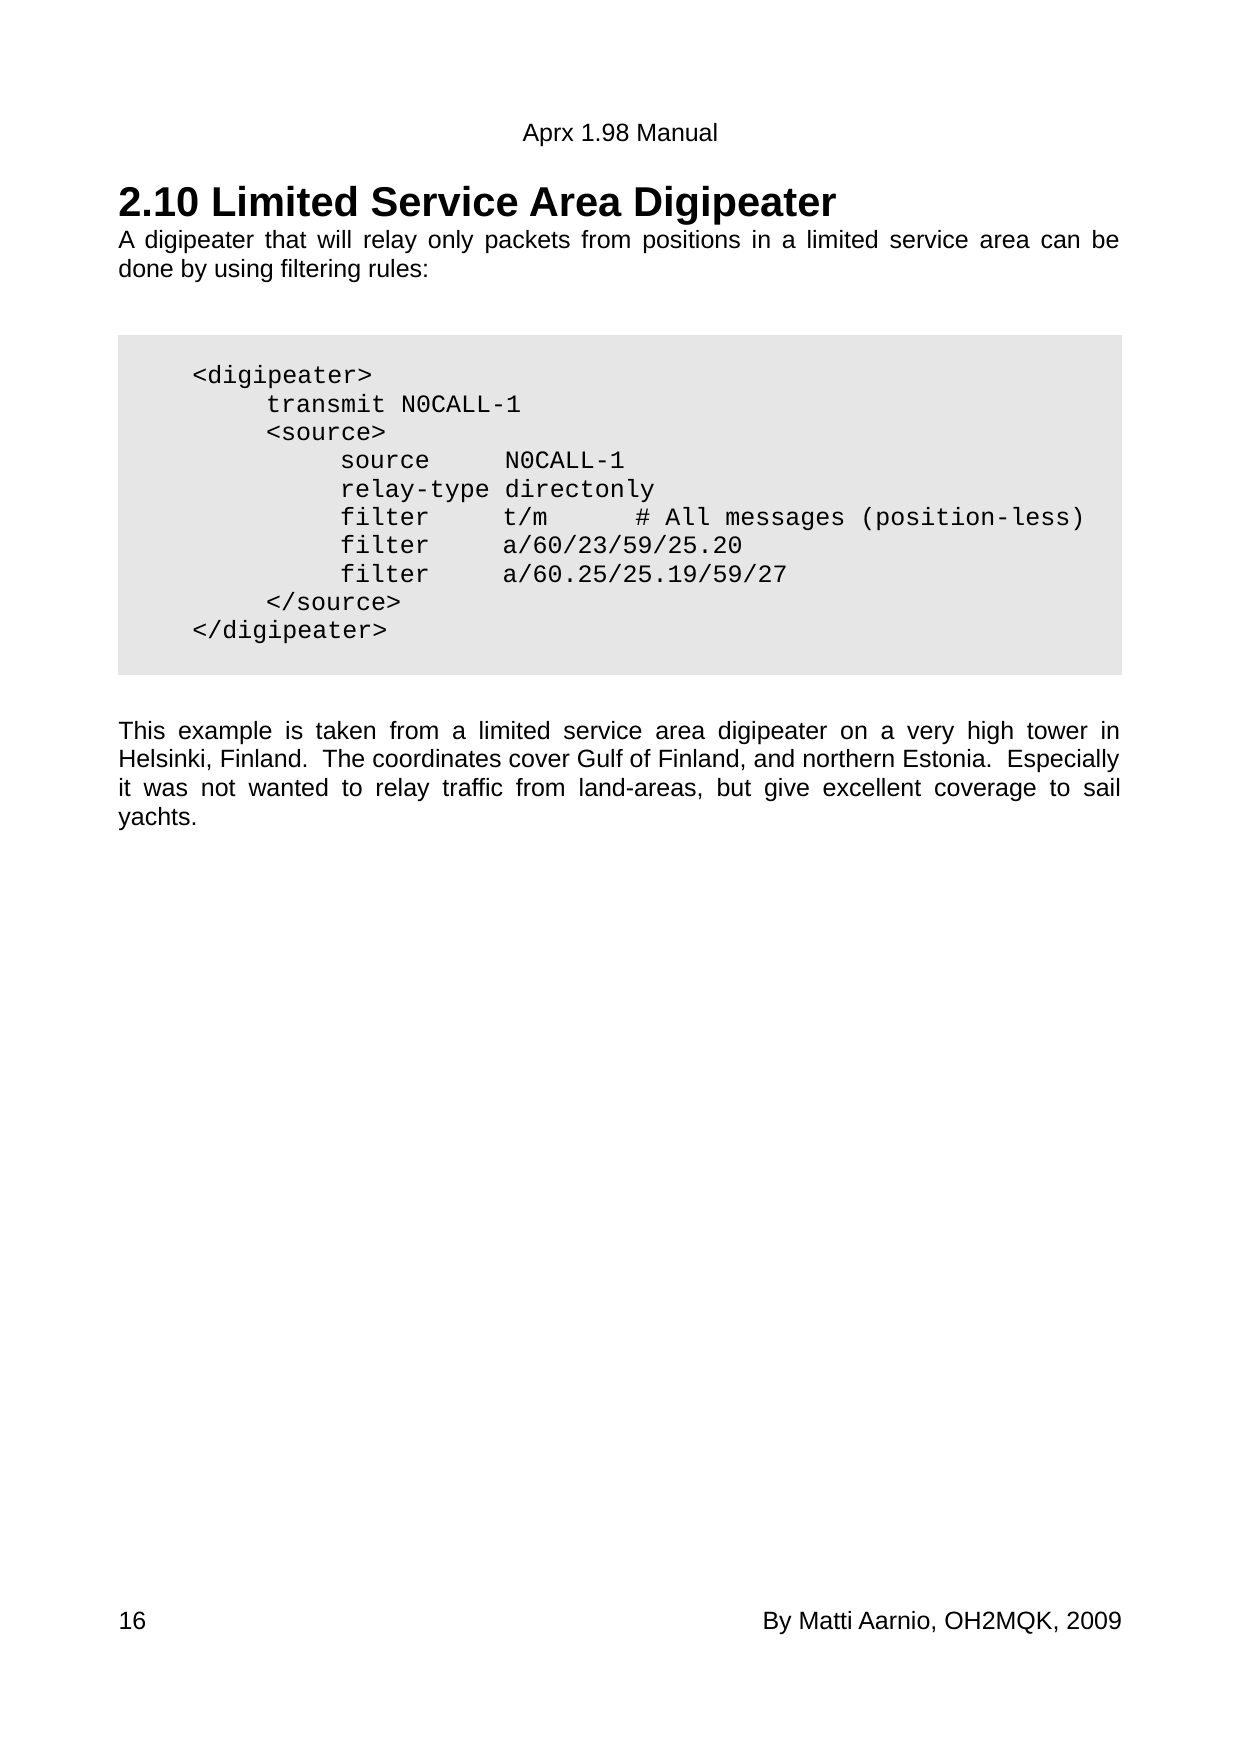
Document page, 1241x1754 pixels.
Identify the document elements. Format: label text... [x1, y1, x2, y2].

text This example is taken from a limited service area digipeater on a very high tower in Helsinki, Finland. The coordinates cover Gulf of Finland, and northern Estonia. Especially it was not wanted to relay traffic from land-areas, but give excellent coverage to sail yachts. [118, 716, 1122, 831]
text transmit N0CALL-1 [118, 391, 1122, 420]
text filter a/60/23/59/25.20 [118, 533, 1122, 561]
text A digipeater that will relay only packets from positions in a limited service area can be done by using filtering rules: [118, 225, 1122, 282]
text filter t/m # All messages (position-less) [118, 505, 1122, 533]
text <source> [118, 420, 1122, 448]
subtitle Limited Service Area Digipeater [118, 177, 1122, 225]
text filter a/60.25/25.19/59/27 [118, 561, 1122, 590]
text relay-type directonly [118, 476, 1122, 505]
text </source> [118, 590, 1122, 618]
text </digipeater> [118, 618, 1122, 646]
text <digipeater> [118, 363, 1122, 391]
text source N0CALL-1 [118, 448, 1122, 476]
